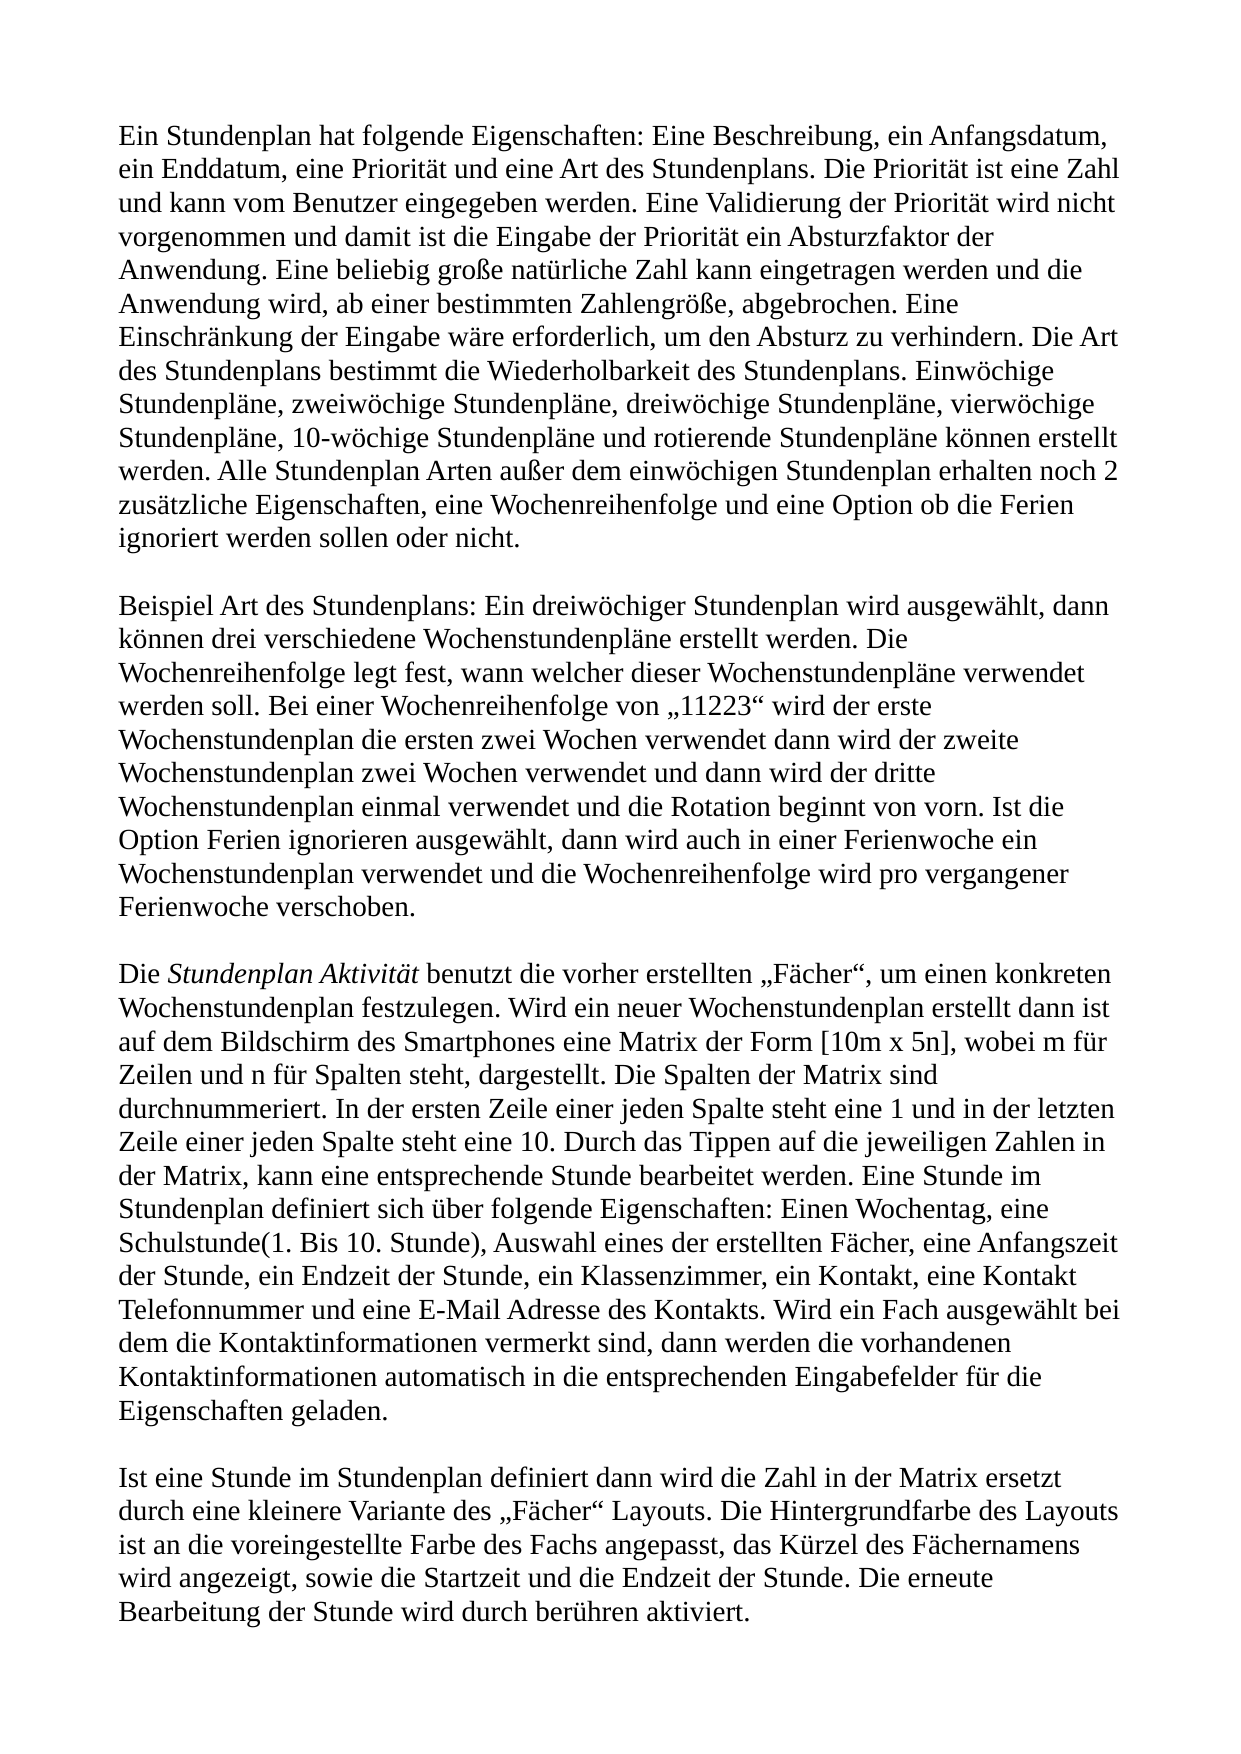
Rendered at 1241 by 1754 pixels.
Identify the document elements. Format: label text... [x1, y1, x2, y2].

text Ist eine Stunde im Stundenplan definiert dann wird die Zahl in der Matrix ersetzt durch eine kleinere Variante des „Fächer“ Layouts. Die Hintergrundfarbe des Layouts ist an die voreingestellte Farbe des Fachs angepasst, das Kürzel des Fächernamens wird angezeigt, sowie die Startzeit und die Endzeit der Stunde. Die erneute Bearbeitung der Stunde wird durch berühren aktiviert. [118, 1460, 1122, 1627]
text Beispiel Art des Stundenplans: Ein dreiwöchiger Stundenplan wird ausgewählt, dann können drei verschiedene Wochenstundenpläne erstellt werden. Die Wochenreihenfolge legt fest, wann welcher dieser Wochenstundenpläne verwendet werden soll. Bei einer Wochenreihenfolge von „11223“ wird der erste Wochenstundenplan die ersten zwei Wochen verwendet dann wird der zweite Wochenstundenplan zwei Wochen verwendet und dann wird der dritte Wochenstundenplan einmal verwendet und die Rotation beginnt von vorn. Ist die Option Ferien ignorieren ausgewählt, dann wird auch in einer Ferienwoche ein Wochenstundenplan verwendet und die Wochenreihenfolge wird pro vergangener Ferienwoche verschoben. [118, 588, 1122, 923]
text Die Stundenplan Aktivität benutzt die vorher erstellten „Fächer“, um einen konkreten Wochenstundenplan festzulegen. Wird ein neuer Wochenstundenplan erstellt dann ist auf dem Bildschirm des Smartphones eine Matrix der Form [10m x 5n], wobei m für Zeilen und n für Spalten steht, dargestellt. Die Spalten der Matrix sind durchnummeriert. In der ersten Zeile einer jeden Spalte steht eine 1 und in der letzten Zeile einer jeden Spalte steht eine 10. Durch das Tippen auf die jeweiligen Zahlen in der Matrix, kann eine entsprechende Stunde bearbeitet werden. Eine Stunde im Stundenplan definiert sich über folgende Eigenschaften: Einen Wochentag, eine Schulstunde(1. Bis 10. Stunde), Auswahl eines der erstellten Fächer, eine Anfangszeit der Stunde, ein Endzeit der Stunde, ein Klassenzimmer, ein Kontakt, eine Kontakt Telefonnummer und eine E-Mail Adresse des Kontakts. Wird ein Fach ausgewählt bei dem die Kontaktinformationen vermerkt sind, dann werden die vorhandenen Kontaktinformationen automatisch in die entsprechenden Eingabefelder für die Eigenschaften geladen. [118, 957, 1122, 1426]
text Ein Stundenplan hat folgende Eigenschaften: Eine Beschreibung, ein Anfangsdatum, ein Enddatum, eine Priorität und eine Art des Stundenplans. Die Priorität ist eine Zahl und kann vom Benutzer eingegeben werden. Eine Validierung der Priorität wird nicht vorgenommen und damit ist die Eingabe der Priorität ein Absturzfaktor der Anwendung. Eine beliebig große natürliche Zahl kann eingetragen werden und die Anwendung wird, ab einer bestimmten Zahlengröße, abgebrochen. Eine Einschränkung der Eingabe wäre erforderlich, um den Absturz zu verhindern. Die Art des Stundenplans bestimmt die Wiederholbarkeit des Stundenplans. Einwöchige Stundenpläne, zweiwöchige Stundenpläne, dreiwöchige Stundenpläne, vierwöchige Stundenpläne, 10-wöchige Stundenpläne und rotierende Stundenpläne können erstellt werden. Alle Stundenplan Arten außer dem einwöchigen Stundenplan erhalten noch 2 zusätzliche Eigenschaften, eine Wochenreihenfolge und eine Option ob die Ferien ignoriert werden sollen oder nicht. [118, 118, 1122, 554]
